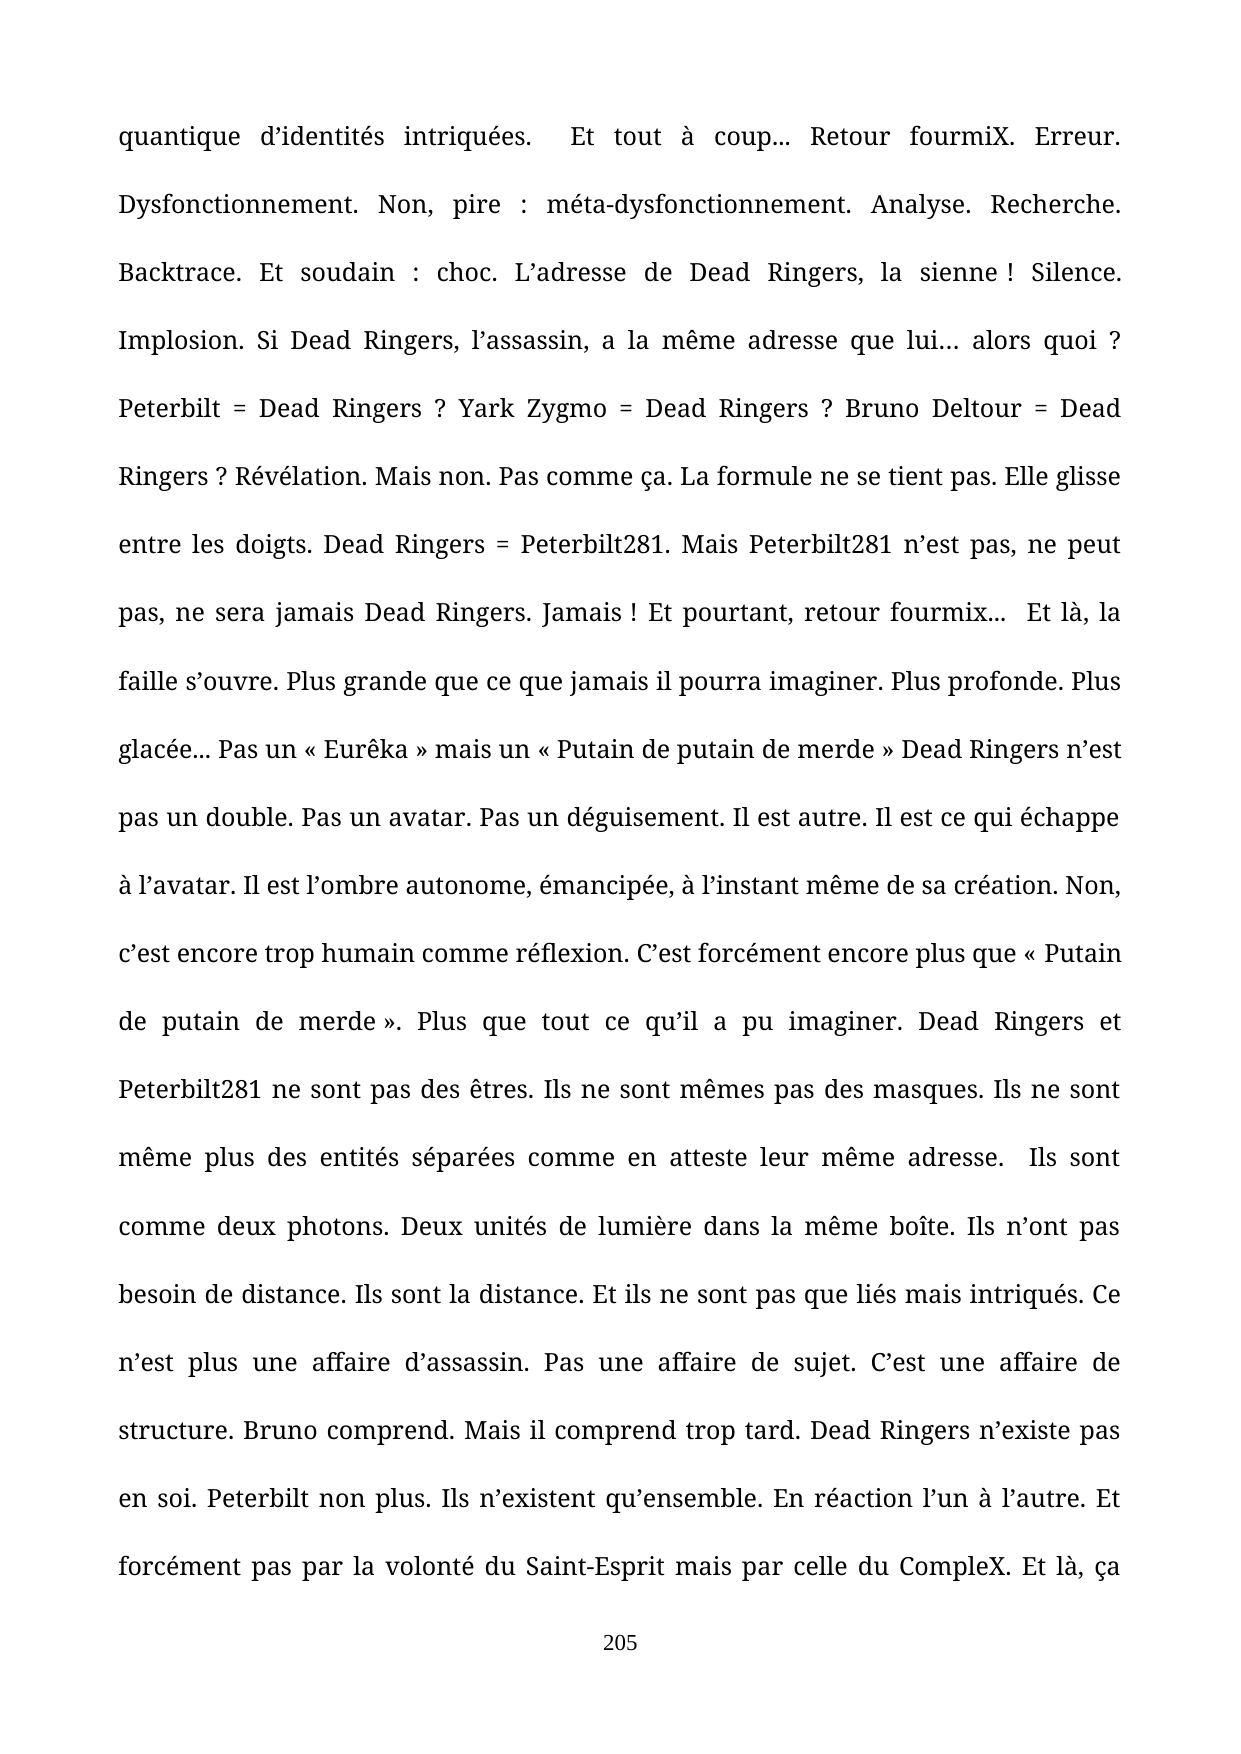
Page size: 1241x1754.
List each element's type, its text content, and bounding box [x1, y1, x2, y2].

text quantique d’identités intriquées. Et tout à coup... Retour fourmiX. Erreur. Dysfonctionnement. Non, pire : méta-dysfonctionnement. Analyse. Recherche. Backtrace. Et soudain : choc. L’adresse de Dead Ringers, la sienne ! Silence. Implosion. Si Dead Ringers, l’assassin, a la même adresse que lui… alors quoi ? Peterbilt = Dead Ringers ? Yark Zygmo = Dead Ringers ? Bruno Deltour = Dead Ringers ? Révélation. Mais non. Pas comme ça. La formule ne se tient pas. Elle glisse entre les doigts. Dead Ringers = Peterbilt281. Mais Peterbilt281 n’est pas, ne peut pas, ne sera jamais Dead Ringers. Jamais ! Et pourtant, retour fourmix... Et là, la faille s’ouvre. Plus grande que ce que jamais il pourra imaginer. Plus profonde. Plus glacée... Pas un « Eurêka » mais un « Putain de putain de merde » Dead Ringers n’est pas un double. Pas un avatar. Pas un déguisement. Il est autre. Il est ce qui échappe à l’avatar. Il est l’ombre autonome, émancipée, à l’instant même de sa création. Non, c’est encore trop humain comme réflexion. C’est forcément encore plus que « Putain de putain de merde ». Plus que tout ce qu’il a pu imaginer. Dead Ringers et Peterbilt281 ne sont pas des êtres. Ils ne sont mêmes pas des masques. Ils ne sont même plus des entités séparées comme en atteste leur même adresse. Ils sont comme deux photons. Deux unités de lumière dans la même boîte. Ils n’ont pas besoin de distance. Ils sont la distance. Et ils ne sont pas que liés mais intriqués. Ce n’est plus une affaire d’assassin. Pas une affaire de sujet. C’est une affaire de structure. Bruno comprend. Mais il comprend trop tard. Dead Ringers n’existe pas en soi. Peterbilt non plus. Ils n’existent qu’ensemble. En réaction l’un à l’autre. Et forcément pas par la volonté du Saint-Esprit mais par celle du CompleX. Et là, ça [118, 118, 1122, 1583]
